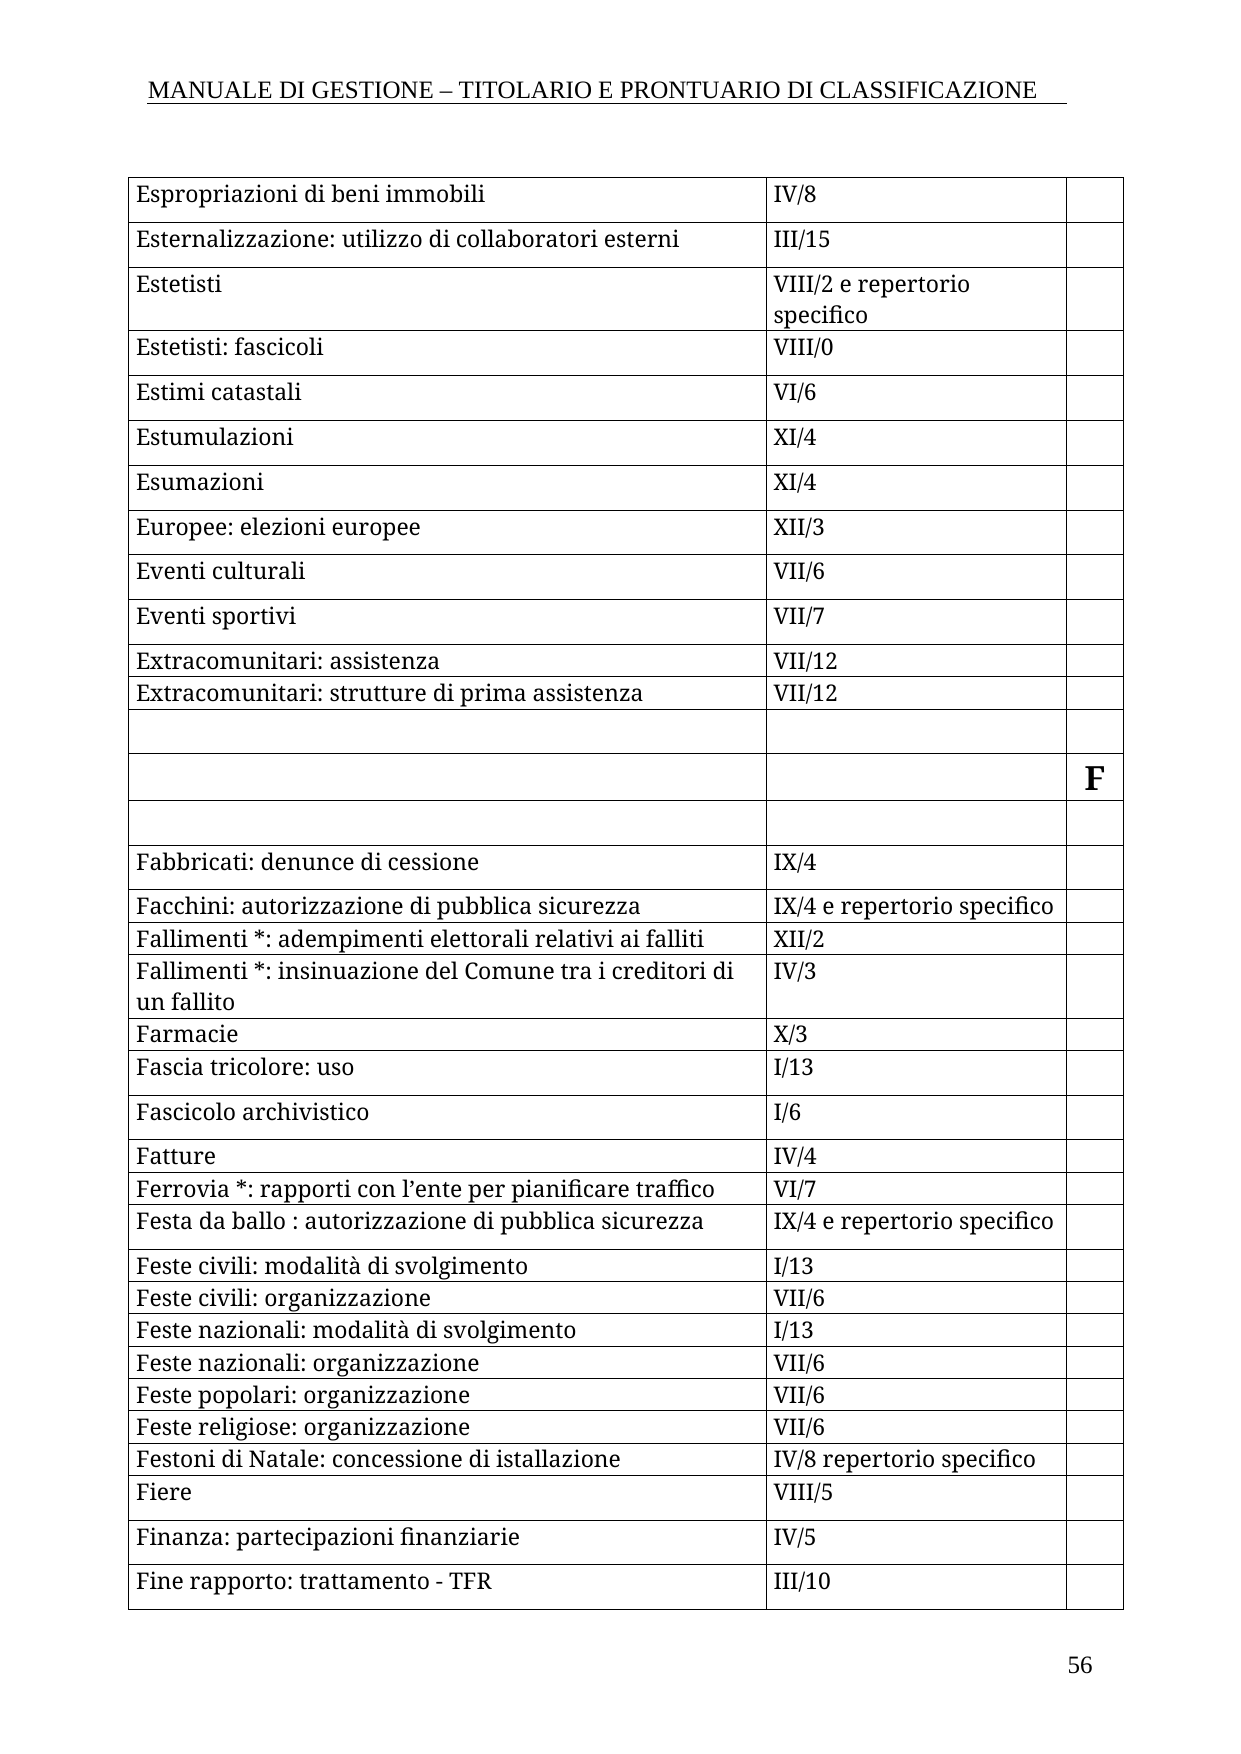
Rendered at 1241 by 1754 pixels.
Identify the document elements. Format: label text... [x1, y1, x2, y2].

table_cell [767, 754, 1066, 800]
table_cell [1067, 1282, 1123, 1313]
table_cell [767, 801, 1066, 844]
table_cell [1067, 1205, 1123, 1249]
table_cell VIII/0 [767, 331, 1066, 375]
table_cell VII/6 [767, 1411, 1066, 1442]
table_cell [1067, 1314, 1123, 1346]
table_cell [129, 710, 766, 753]
table_cell [1067, 511, 1123, 554]
table_cell [1067, 1411, 1123, 1442]
table_cell I/13 [767, 1250, 1066, 1281]
table_cell Estimi catastali [129, 376, 766, 420]
table_cell Feste nazionali: modalità di svolgimento [129, 1314, 766, 1346]
table_cell Feste popolari: organizzazione [129, 1379, 766, 1410]
table_cell VII/6 [767, 555, 1066, 599]
table_cell XI/4 [767, 466, 1066, 509]
table_cell [1067, 1521, 1123, 1564]
table_cell Estetisti: fascicoli [129, 331, 766, 375]
table_cell VIII/2 e repertorio specifico [767, 268, 1066, 330]
table_cell VI/6 [767, 376, 1066, 420]
table_cell VI/7 [767, 1173, 1066, 1204]
table_cell XII/3 [767, 511, 1066, 554]
table_cell [1067, 846, 1123, 889]
table_cell XII/2 [767, 923, 1066, 954]
table_cell Festa da ballo : autorizzazione di pubblica sicurezza [129, 1205, 766, 1249]
table_cell Fallimenti *: adempimenti elettorali relativi ai falliti [129, 923, 766, 954]
table_cell Farmacie [129, 1019, 766, 1050]
table_cell Esumazioni [129, 466, 766, 509]
table_cell VII/6 [767, 1347, 1066, 1378]
table_cell IX/4 e repertorio specifico [767, 890, 1066, 922]
table_cell [1067, 331, 1123, 375]
table_cell Eventi sportivi [129, 600, 766, 644]
table_cell Estetisti [129, 268, 766, 330]
table_cell Europee: elezioni europee [129, 511, 766, 554]
table_cell VIII/5 [767, 1476, 1066, 1519]
table_cell IV/4 [767, 1140, 1066, 1172]
table_cell [1067, 1476, 1123, 1519]
table_cell I/13 [767, 1314, 1066, 1346]
table_cell Feste nazionali: organizzazione [129, 1347, 766, 1378]
table_cell [1067, 178, 1123, 222]
table_cell I/6 [767, 1096, 1066, 1139]
table_cell [1067, 710, 1123, 753]
table_cell VII/12 [767, 677, 1066, 708]
table_cell F [1067, 754, 1123, 800]
table_cell IV/8 repertorio specifico [767, 1444, 1066, 1475]
table_cell Estumulazioni [129, 421, 766, 465]
table_cell [1067, 1051, 1123, 1094]
table_cell [1067, 466, 1123, 509]
table_cell [1067, 1379, 1123, 1410]
table_cell Extracomunitari: strutture di prima assistenza [129, 677, 766, 708]
table_cell [1067, 555, 1123, 599]
table_cell [1067, 890, 1123, 922]
table_cell Fine rapporto: trattamento - TFR [129, 1565, 766, 1609]
table_cell VII/6 [767, 1282, 1066, 1313]
table_cell [1067, 268, 1123, 330]
table_cell [1067, 1173, 1123, 1204]
table_cell I/13 [767, 1051, 1066, 1094]
table_cell X/3 [767, 1019, 1066, 1050]
table_cell VII/7 [767, 600, 1066, 644]
table_cell [1067, 1019, 1123, 1050]
table_cell [1067, 376, 1123, 420]
table_cell Fascicolo archivistico [129, 1096, 766, 1139]
table_cell Ferrovia *: rapporti con l’ente per pianificare traffico [129, 1173, 766, 1204]
table_cell [1067, 1565, 1123, 1609]
table_cell [1067, 1140, 1123, 1172]
table_cell Fascia tricolore: uso [129, 1051, 766, 1094]
table_cell [1067, 1347, 1123, 1378]
table_cell [1067, 223, 1123, 267]
table_cell [1067, 923, 1123, 954]
table_cell Extracomunitari: assistenza [129, 645, 766, 676]
table_cell [1067, 1096, 1123, 1139]
table_cell Eventi culturali [129, 555, 766, 599]
table_cell Feste civili: modalità di svolgimento [129, 1250, 766, 1281]
table_cell Fiere [129, 1476, 766, 1519]
table_cell XI/4 [767, 421, 1066, 465]
table_cell [1067, 677, 1123, 708]
table_cell Feste civili: organizzazione [129, 1282, 766, 1313]
table_cell [1067, 1250, 1123, 1281]
table_cell Festoni di Natale: concessione di istallazione [129, 1444, 766, 1475]
table_cell IV/8 [767, 178, 1066, 222]
table_cell [1067, 645, 1123, 676]
table_cell IX/4 [767, 846, 1066, 889]
table_cell Feste religiose: organizzazione [129, 1411, 766, 1442]
table_cell VII/12 [767, 645, 1066, 676]
table_cell Facchini: autorizzazione di pubblica sicurezza [129, 890, 766, 922]
table_cell [1067, 600, 1123, 644]
table_cell IV/5 [767, 1521, 1066, 1564]
table_cell IX/4 e repertorio specifico [767, 1205, 1066, 1249]
table_cell III/10 [767, 1565, 1066, 1609]
table_cell Fallimenti *: insinuazione del Comune tra i creditori di un fallito [129, 955, 766, 1017]
table_cell Fabbricati: denunce di cessione [129, 846, 766, 889]
table_cell III/15 [767, 223, 1066, 267]
table_cell [767, 710, 1066, 753]
table_cell [1067, 801, 1123, 844]
table_cell Esternalizzazione: utilizzo di collaboratori esterni [129, 223, 766, 267]
table_cell [1067, 421, 1123, 465]
table_cell [129, 754, 766, 800]
table_cell [1067, 955, 1123, 1017]
table_cell [129, 801, 766, 844]
table_cell Finanza: partecipazioni finanziarie [129, 1521, 766, 1564]
table_cell Fatture [129, 1140, 766, 1172]
table_cell VII/6 [767, 1379, 1066, 1410]
table_cell [1067, 1444, 1123, 1475]
table_cell Espropriazioni di beni immobili [129, 178, 766, 222]
table_cell IV/3 [767, 955, 1066, 1017]
